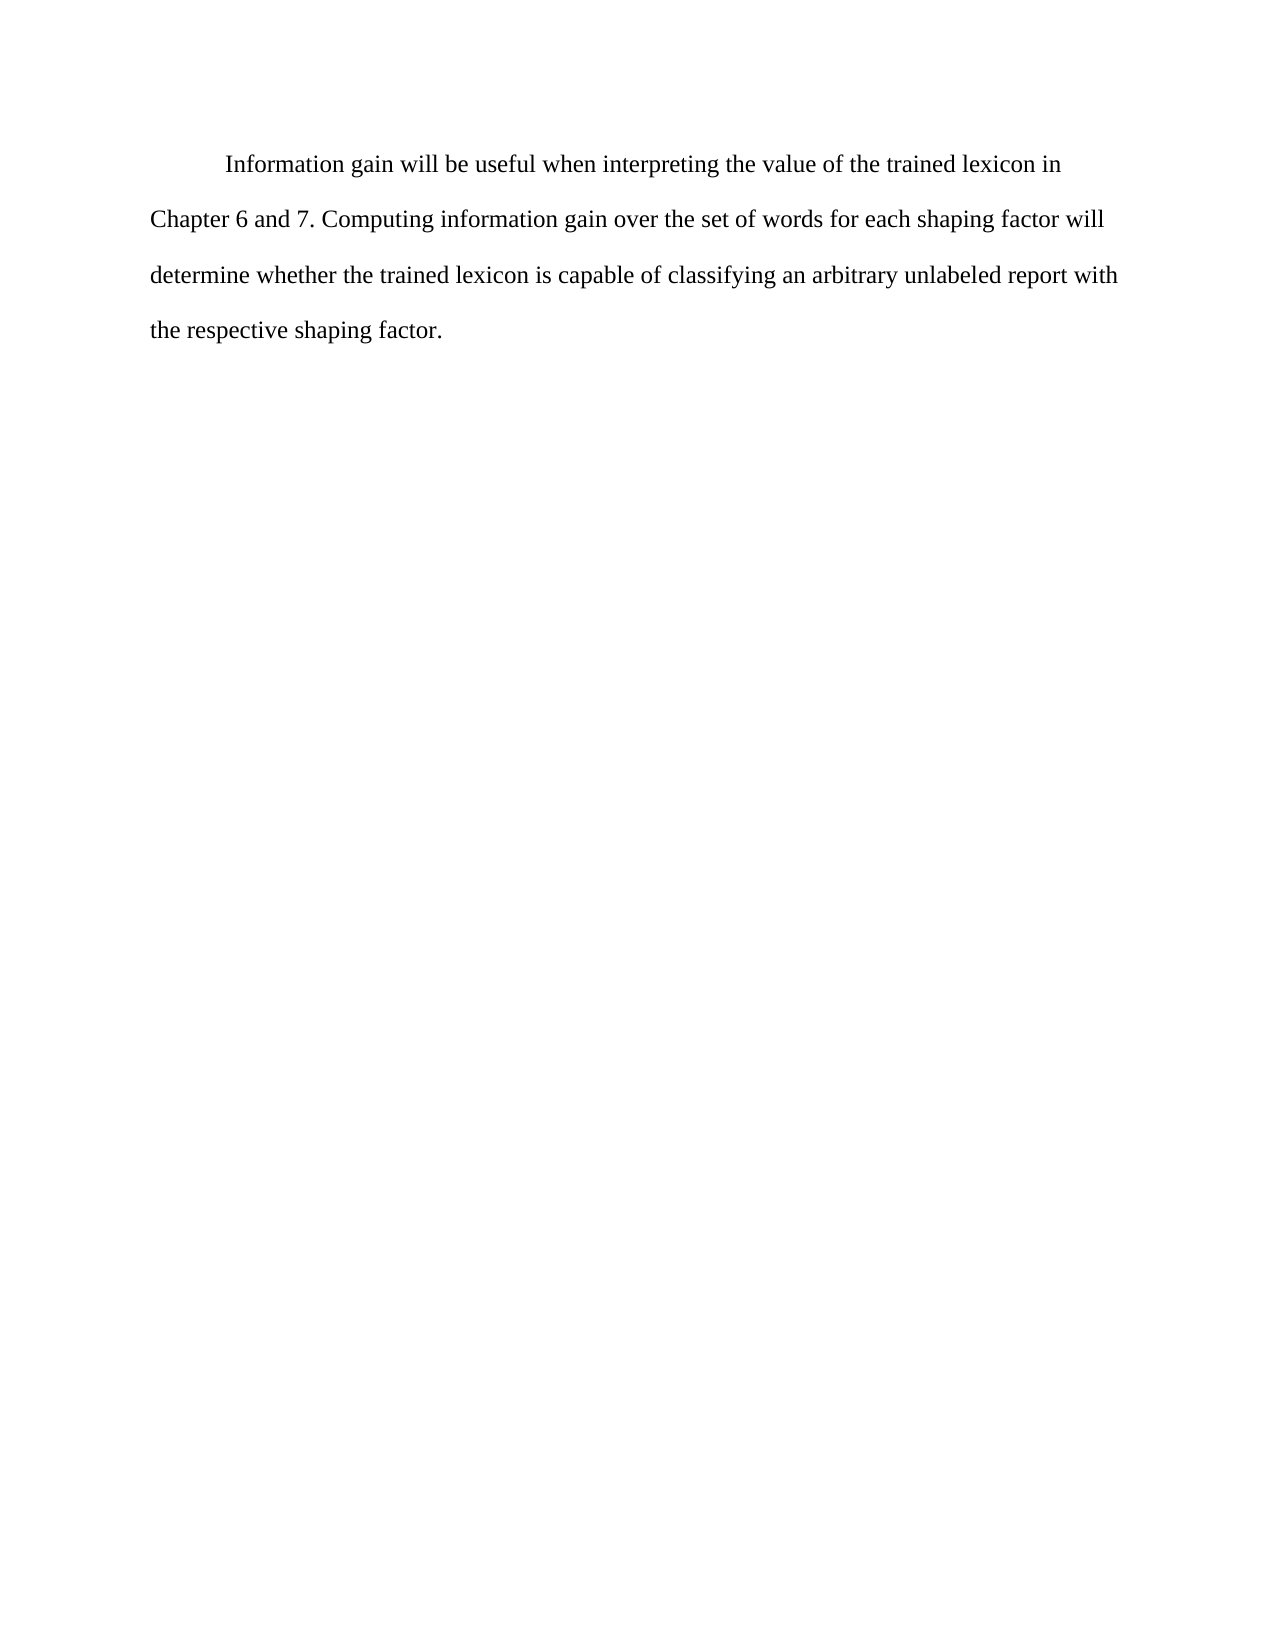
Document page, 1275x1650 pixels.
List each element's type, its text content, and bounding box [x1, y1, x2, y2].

text Information gain will be useful when interpreting the value of the trained lexicon in Chapter 6 and 7. Computing information gain over the set of words for each shaping factor will determine whether the trained lexicon is capable of classifying an arbitrary unlabeled report with the respective shaping factor. [150, 150, 1125, 344]
